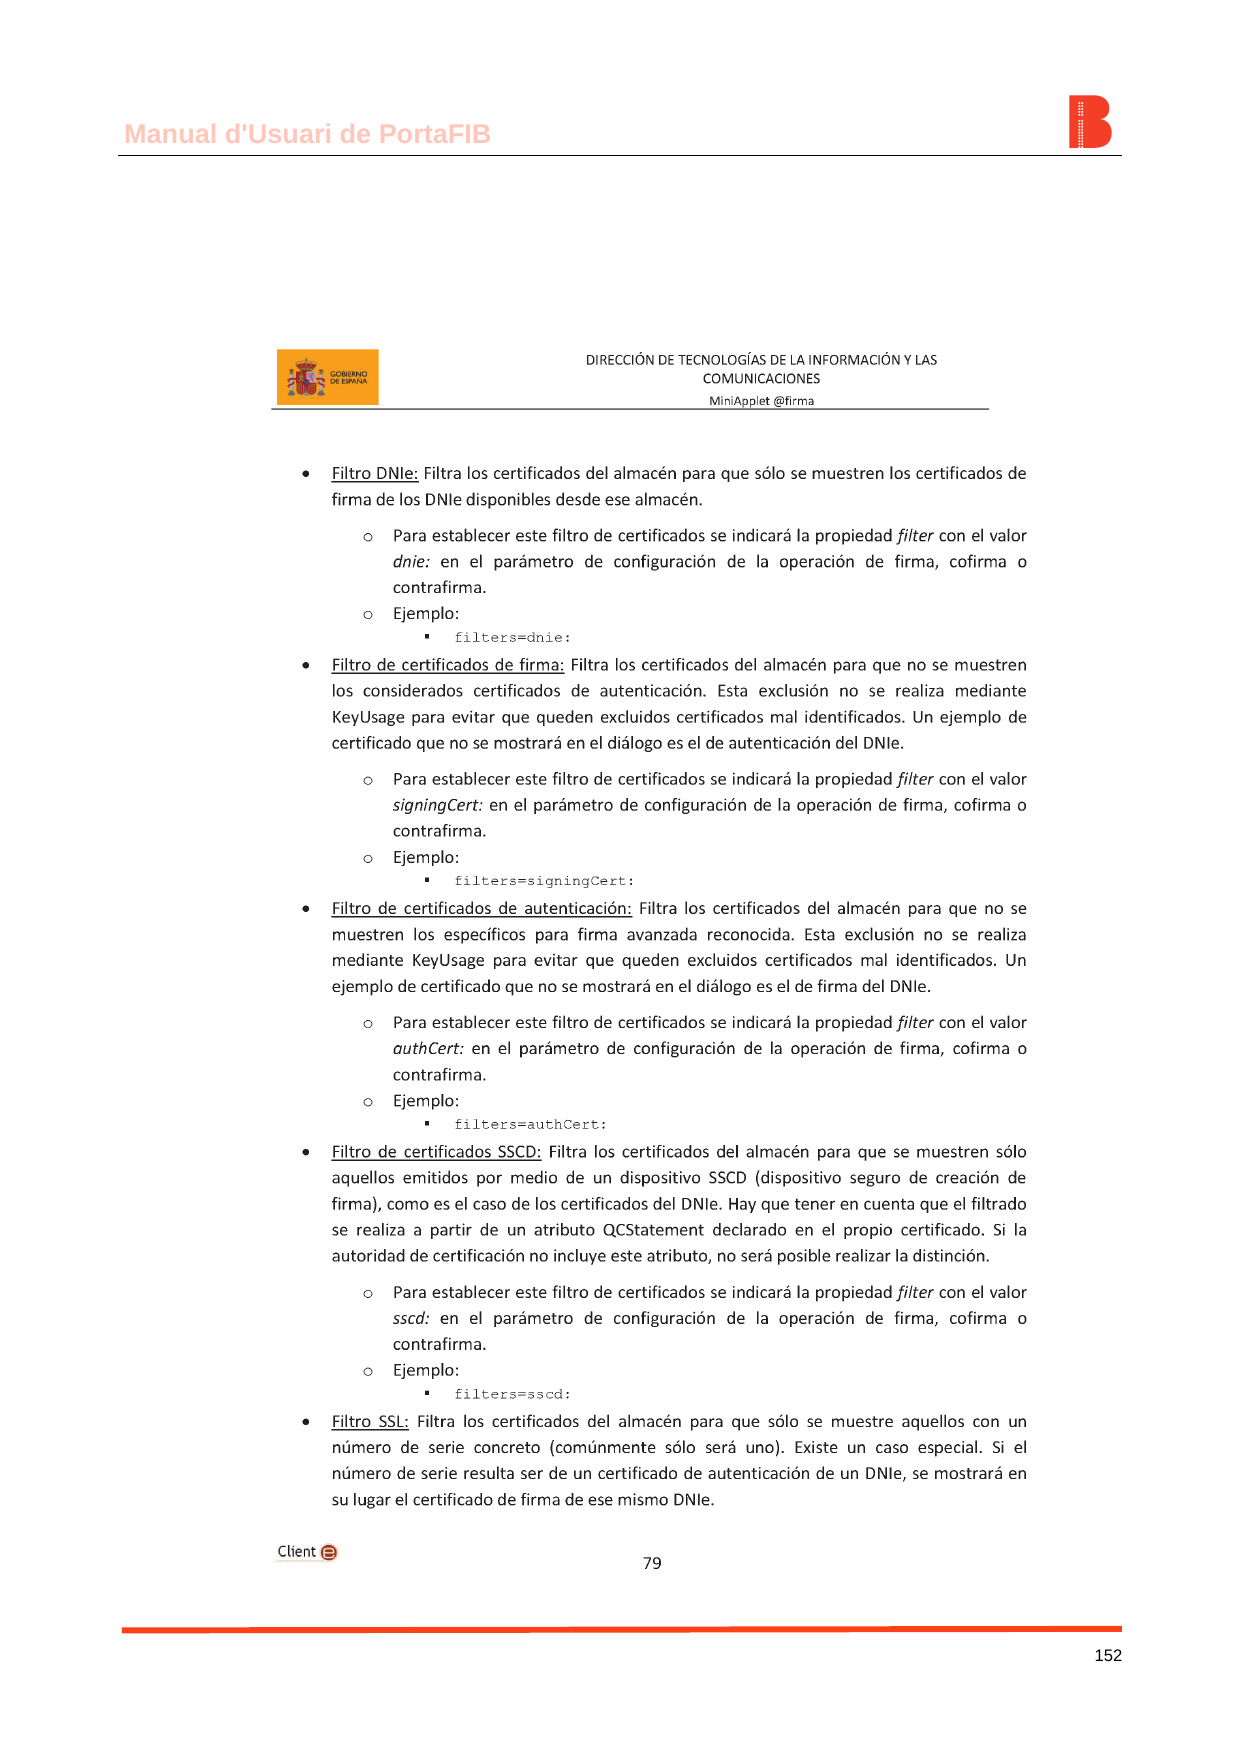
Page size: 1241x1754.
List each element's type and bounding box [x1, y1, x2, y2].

picture [1063, 94, 1117, 150]
